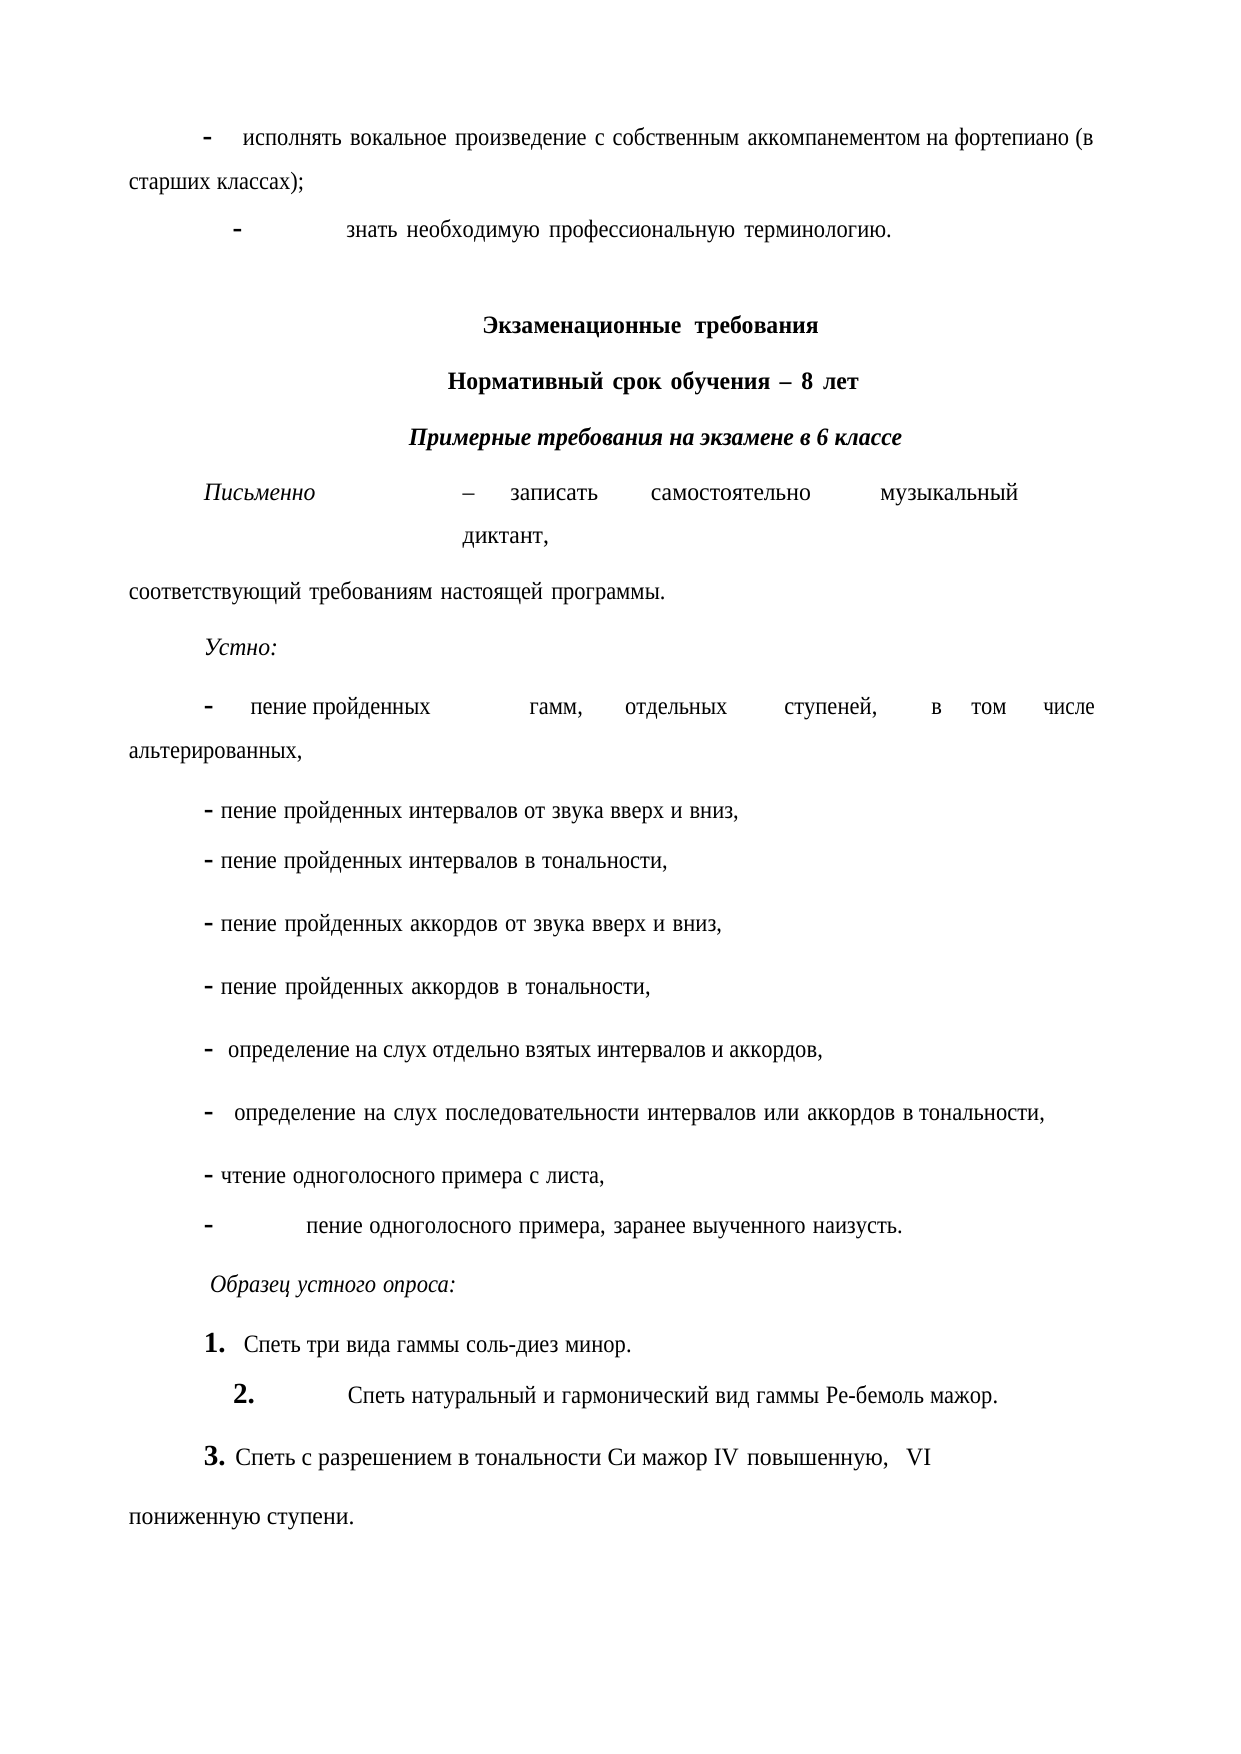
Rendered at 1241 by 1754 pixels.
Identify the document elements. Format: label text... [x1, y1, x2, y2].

list Спеть с разрешением в тональности Си мажор IV повышенную, VI [203, 1438, 1122, 1472]
text Экзаменационные требования [351, 310, 962, 339]
text соответствующий требованиям настоящей программы. [129, 576, 1122, 605]
list пение пройденных интервалов от звука вверх и вниз, [203, 791, 1122, 825]
list определение на слух последовательности интервалов или аккордов в тональности, [129, 1093, 1109, 1126]
list Спеть три вида гаммы соль-диез минор. [129, 1325, 1122, 1359]
list определение на слух отдельно взятых интервалов и аккордов, [204, 1030, 1122, 1063]
list Спеть натуральный и гармонический вид гаммы Ре-бемоль мажор. [233, 1376, 1122, 1409]
list пение пройденных аккордов от звука вверх и вниз, [203, 904, 1122, 938]
text Образец устного опроса: [204, 1269, 991, 1298]
text Примерные требования на экзамене в 6 классе [351, 422, 962, 450]
text Письменно – записать самостоятельно музыкальный диктант, [204, 477, 1122, 549]
list знать необходимую профессиональную терминологию. [232, 210, 1122, 243]
list пение пройденных интервалов в тональности, [203, 842, 1122, 875]
list чтение одноголосного примера с листа, [203, 1156, 1122, 1190]
text пониженную ступени. [129, 1501, 1109, 1530]
list пение пройденных аккордов в тональности, [203, 967, 1122, 1001]
list пение одноголосного примера, заранее выученного наизусть. [204, 1207, 991, 1240]
list исполнять вокальное произведение с собственным аккомпанементом на фортепиано (в старших классах); [129, 118, 1109, 195]
list пение пройденных гамм, отдельных ступеней, в том числе альтерированных, [129, 687, 1109, 764]
text Нормативный срок обучения – 8 лет [351, 366, 962, 395]
text Устно: [204, 632, 1122, 660]
